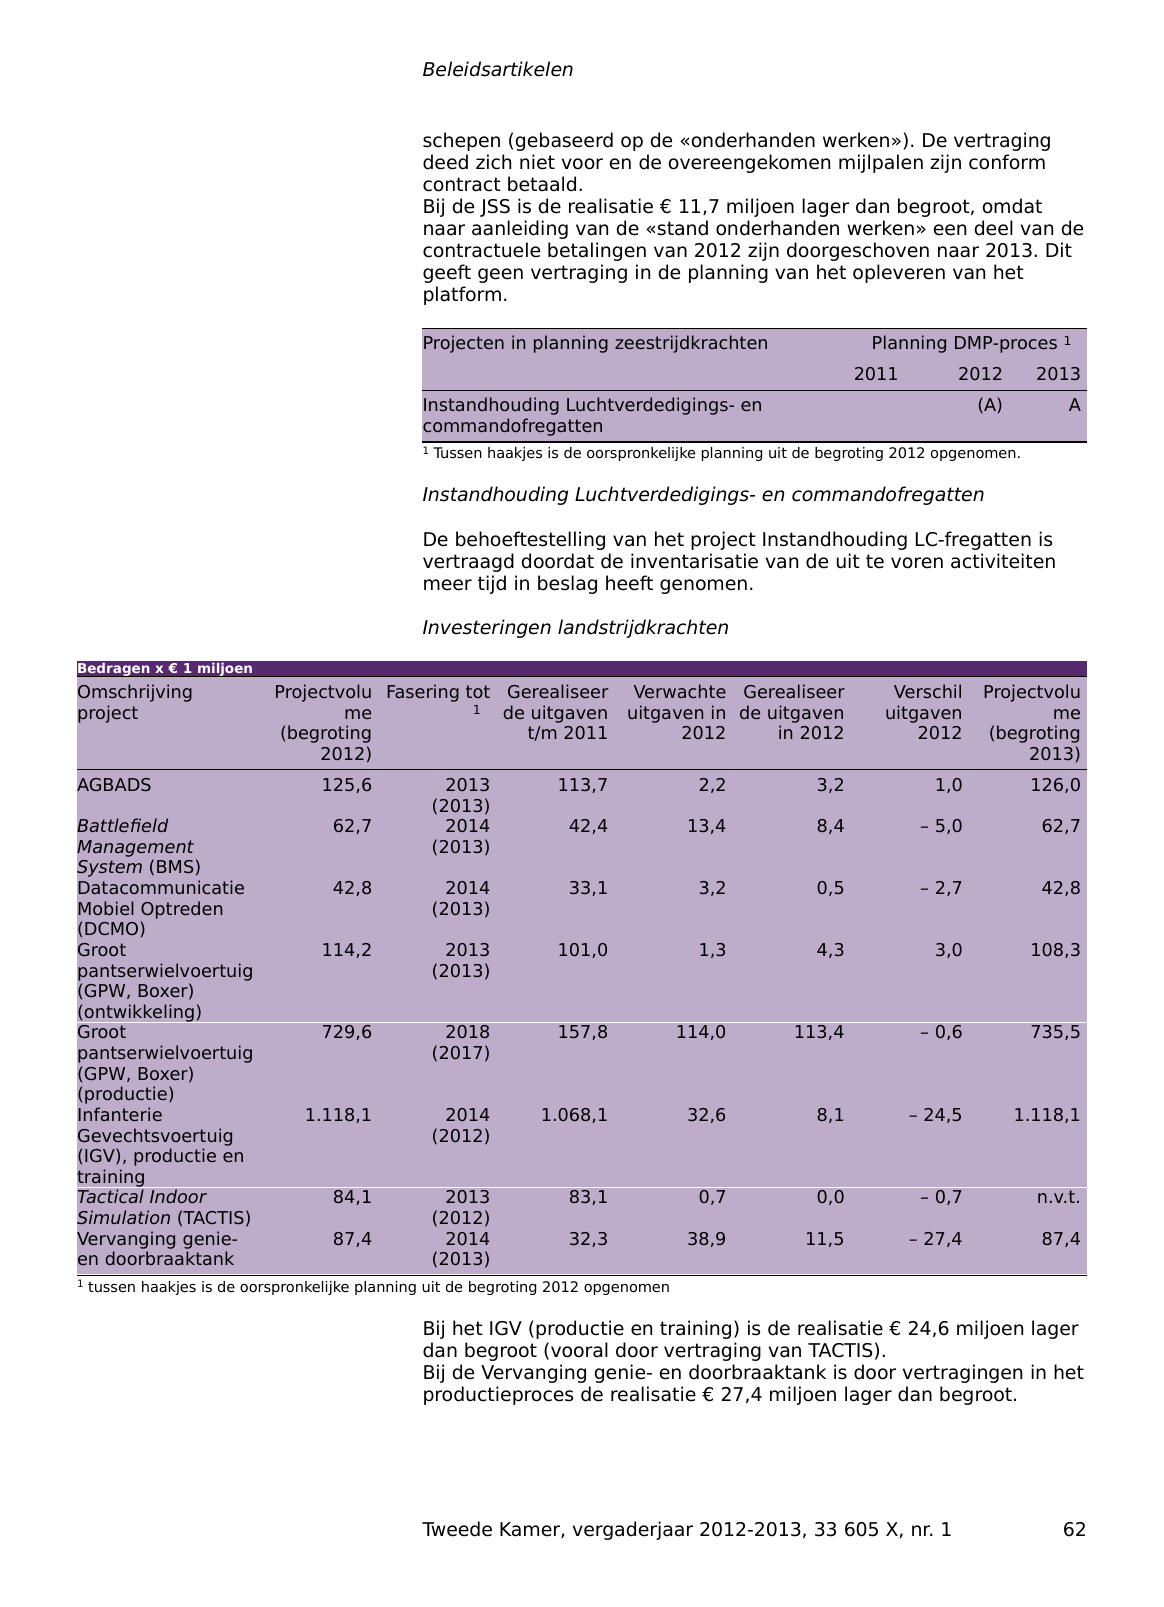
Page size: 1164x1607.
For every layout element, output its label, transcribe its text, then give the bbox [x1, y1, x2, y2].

table_cell 1 tussen haakjes is de oorspronkelijke planning uit de begroting 2012 opgenomen [77, 1276, 1087, 1295]
table_cell 83,1 [496, 1188, 614, 1229]
table_cell Groot pantserwielvoertuig (GPW, Boxer) (productie) [77, 1023, 260, 1105]
table_cell 8,4 [732, 816, 850, 878]
table_cell – 2,7 [850, 878, 968, 940]
table_cell 42,8 [969, 878, 1087, 940]
table_cell 0,5 [732, 878, 850, 940]
table_cell 38,9 [614, 1229, 732, 1274]
table_cell Instandhouding Luchtverdedigings- en commandofregatten [422, 391, 853, 441]
table_cell 1.118,1 [260, 1105, 378, 1187]
text Bij het IGV (productie en training) is de realisatie € 24,6 miljoen lager dan begroot (vooral door vertraging van TACTIS). [422, 1318, 1087, 1362]
table_cell Infanterie Gevechtsvoertuig (IGV), productie en training [77, 1105, 260, 1187]
table_header Bedragen x € 1 miljoen [77, 661, 1087, 676]
table_cell 126,0 [969, 770, 1087, 816]
table_cell 108,3 [969, 940, 1087, 1022]
table_cell Battlefield Management System (BMS) [77, 816, 260, 878]
table_cell – 24,5 [850, 1105, 968, 1187]
table_cell 1 Tussen haakjes is de oorspronkelijke planning uit de begroting 2012 opgenomen. [422, 443, 1087, 462]
table_cell 2014 (2013) [378, 816, 496, 878]
table_cell 1.068,1 [496, 1105, 614, 1187]
table_cell Datacommunicatie Mobiel Optreden (DCMO) [77, 878, 260, 940]
table_cell 2012 [931, 359, 1009, 390]
table_cell 1,0 [850, 770, 968, 816]
table_cell 114,0 [614, 1023, 732, 1105]
table_cell 2013 (2013) [378, 940, 496, 1022]
table_cell 42,8 [260, 878, 378, 940]
table_cell Groot pantserwielvoertuig (GPW, Boxer) (ontwikkeling) [77, 940, 260, 1022]
table_cell 62,7 [969, 816, 1087, 878]
table_cell Projectvolume (begroting 2012) [260, 677, 378, 769]
table_cell 3,2 [614, 878, 732, 940]
table_cell 2013 [1009, 359, 1087, 390]
table_cell 0,0 [732, 1188, 850, 1229]
table_cell 2,2 [614, 770, 732, 816]
table_cell Vervanging genie- en doorbraaktank [77, 1229, 260, 1274]
table_cell 113,7 [496, 770, 614, 816]
table_cell Projectvolume (begroting 2013) [969, 677, 1087, 769]
text Bij de JSS is de realisatie € 11,7 miljoen lager dan begroot, omdat naar aanleiding van de «stand onderhanden werken» een deel van de contractuele betalingen van 2012 zijn doorgeschoven naar 2013. Dit geeft geen vertraging in de planning van het opleveren van het platform. [422, 196, 1087, 306]
table_cell 32,3 [496, 1229, 614, 1274]
table_cell – 27,4 [850, 1229, 968, 1274]
table_cell 32,6 [614, 1105, 732, 1187]
table_cell 114,2 [260, 940, 378, 1022]
table_cell – 0,6 [850, 1023, 968, 1105]
table_cell Gerealiseerde uitgaven t/m 2011 [496, 677, 614, 769]
table_cell A [1009, 391, 1087, 441]
table_header Projecten in planning zeestrijdkrachten [422, 329, 853, 359]
table_cell Gerealiseerde uitgaven in 2012 [732, 677, 850, 769]
table_cell 125,6 [260, 770, 378, 816]
table_cell 2014 (2013) [378, 1229, 496, 1274]
table_cell 11,5 [732, 1229, 850, 1274]
table_cell 87,4 [969, 1229, 1087, 1274]
table_cell 4,3 [732, 940, 850, 1022]
table_cell 2014 (2013) [378, 878, 496, 940]
subtitle Instandhouding Luchtverdedigings- en commandofregatten [422, 484, 1087, 506]
table_cell 2018 (2017) [378, 1023, 496, 1105]
table_cell Tactical Indoor Simulation (TACTIS) [77, 1188, 260, 1229]
table_cell n.v.t. [969, 1188, 1087, 1229]
table_cell Omschrijving project [77, 677, 260, 769]
table_cell 42,4 [496, 816, 614, 878]
table_cell 735,5 [969, 1023, 1087, 1105]
table_cell 1,3 [614, 940, 732, 1022]
table_cell 2013 (2012) [378, 1188, 496, 1229]
table_cell Fasering tot 1 [378, 677, 496, 769]
table_cell Verwachte uitgaven in 2012 [614, 677, 732, 769]
table_cell – 5,0 [850, 816, 968, 878]
table_cell Verschil uitgaven 2012 [850, 677, 968, 769]
subtitle Investeringen landstrijdkrachten [422, 617, 1087, 639]
table_cell 84,1 [260, 1188, 378, 1229]
table_cell 3,0 [850, 940, 968, 1022]
table_cell 13,4 [614, 816, 732, 878]
table_cell 101,0 [496, 940, 614, 1022]
table_cell 729,6 [260, 1023, 378, 1105]
text schepen (gebaseerd op de «onderhanden werken»). De vertraging deed zich niet voor en de overeengekomen mijlpalen zijn conform contract betaald. [422, 130, 1087, 196]
text De behoeftestelling van het project Instandhouding LC-fregatten is vertraagd doordat de inventarisatie van de uit te voren activiteiten meer tijd in beslag heeft genomen. [422, 528, 1087, 594]
table_cell 1.118,1 [969, 1105, 1087, 1187]
table_header Planning DMP-proces 1 [854, 329, 1087, 359]
table_cell 2013 (2013) [378, 770, 496, 816]
table_cell 2011 [854, 359, 931, 390]
table_cell 113,4 [732, 1023, 850, 1105]
text Bij de Vervanging genie- en doorbraaktank is door vertragingen in het productieproces de realisatie € 27,4 miljoen lager dan begroot. [422, 1362, 1087, 1406]
table_cell 62,7 [260, 816, 378, 878]
table_cell AGBADS [77, 770, 260, 816]
table_cell (A) [931, 391, 1009, 441]
table_cell 0,7 [614, 1188, 732, 1229]
table_cell 157,8 [496, 1023, 614, 1105]
table_cell 87,4 [260, 1229, 378, 1274]
table_cell [854, 391, 931, 441]
table_cell 3,2 [732, 770, 850, 816]
table_cell 8,1 [732, 1105, 850, 1187]
table_cell – 0,7 [850, 1188, 968, 1229]
table_cell 33,1 [496, 878, 614, 940]
table_cell 2014 (2012) [378, 1105, 496, 1187]
